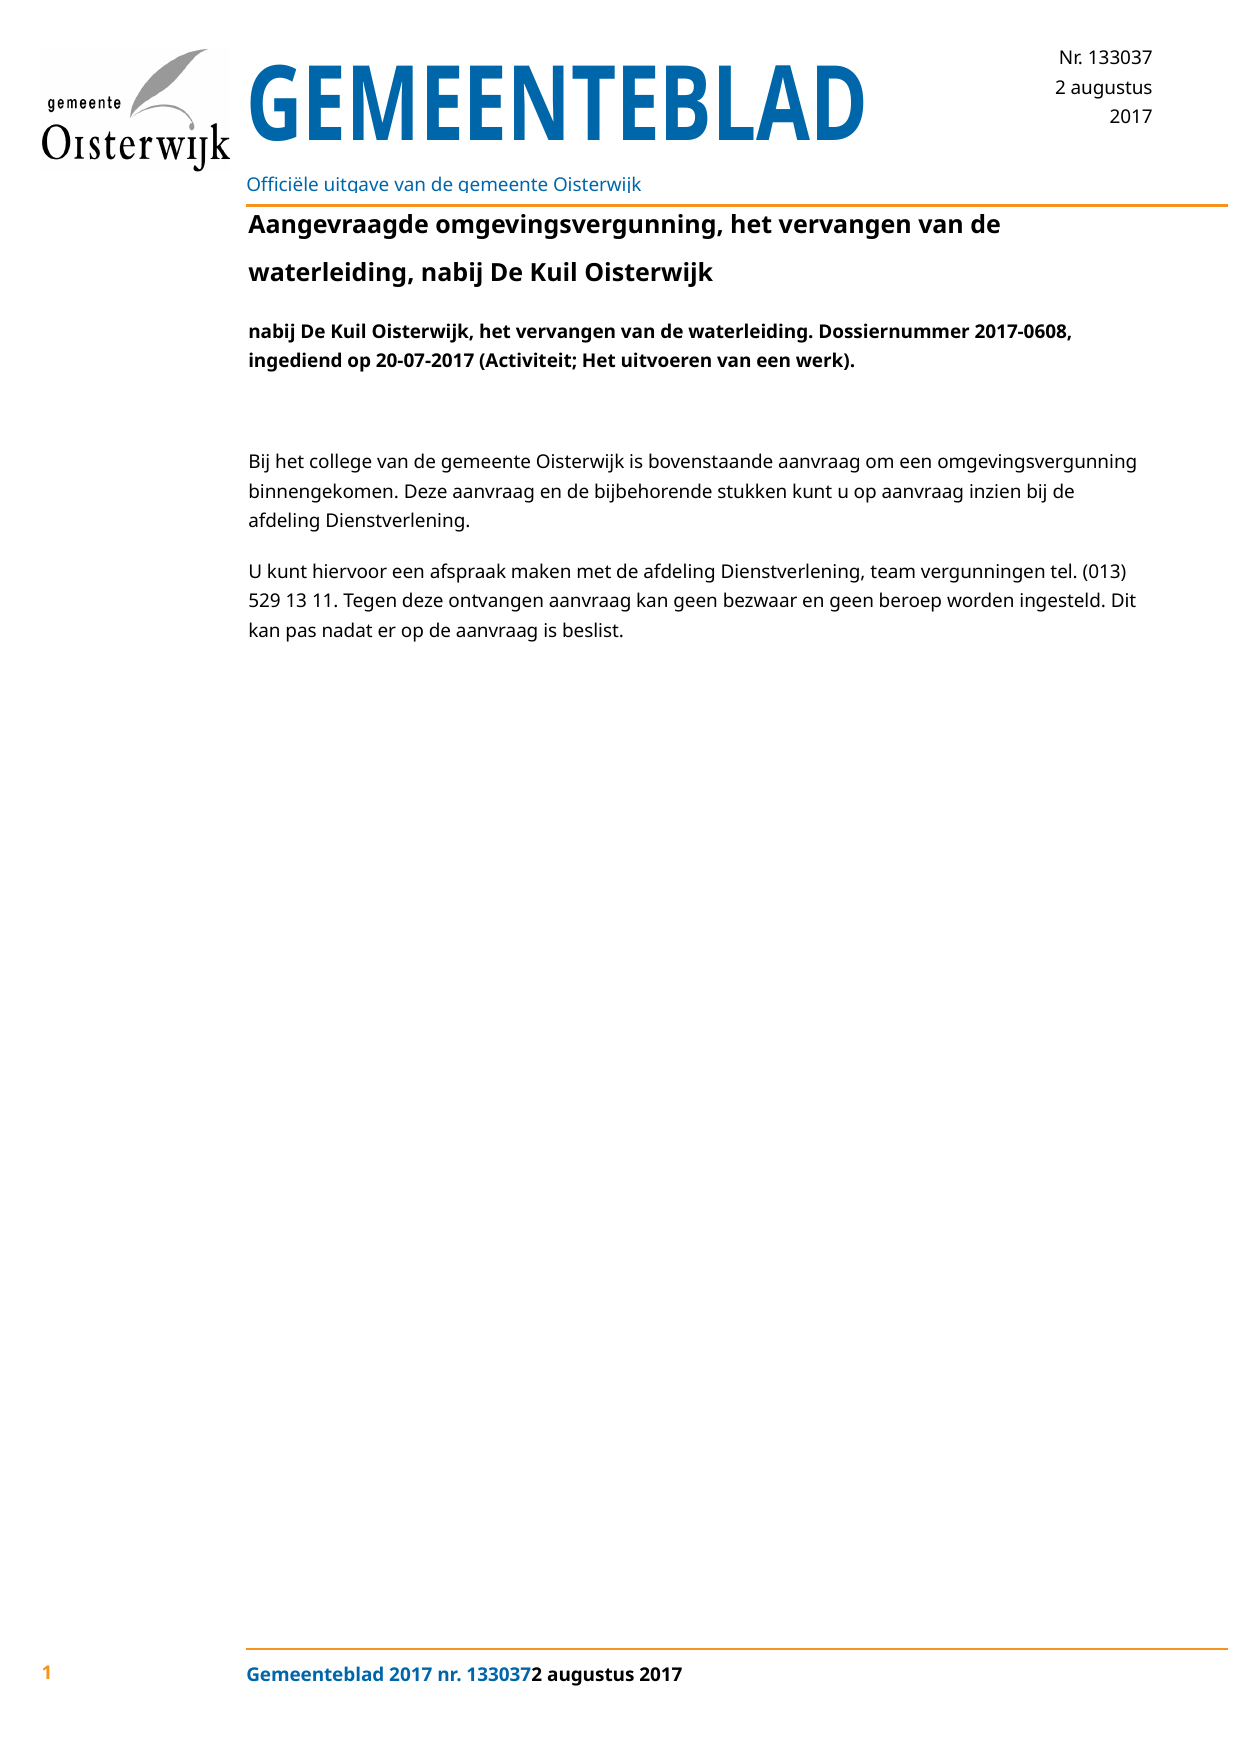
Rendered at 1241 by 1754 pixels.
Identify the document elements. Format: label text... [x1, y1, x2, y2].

text Aangevraagde omgevingsvergunning, het vervangen van de waterleiding, nabij De Kuil Oisterwijk [248, 207, 1152, 288]
text nabij De Kuil Oisterwijk, het vervangen van de waterleiding. Dossiernummer 2017-0608, ingediend op 20-07-2017 (Activiteit; Het uitvoeren van een werk). [248, 318, 1152, 373]
picture [41, 47, 231, 172]
text U kunt hiervoor een afspraak maken met de afdeling Dienstverlening, team vergunningen tel. (013) 529 13 11. Tegen deze ontvangen aanvraag kan geen bezwaar en geen beroep worden ingesteld. Dit kan pas nadat er op de aanvraag is beslist. [248, 558, 1152, 643]
text Bij het college van de gemeente Oisterwijk is bovenstaande aanvraag om een omgevingsvergunning binnengekomen. Deze aanvraag en de bijbehorende stukken kunt u op aanvraag inzien bij de afdeling Dienstverlening. [248, 448, 1152, 533]
